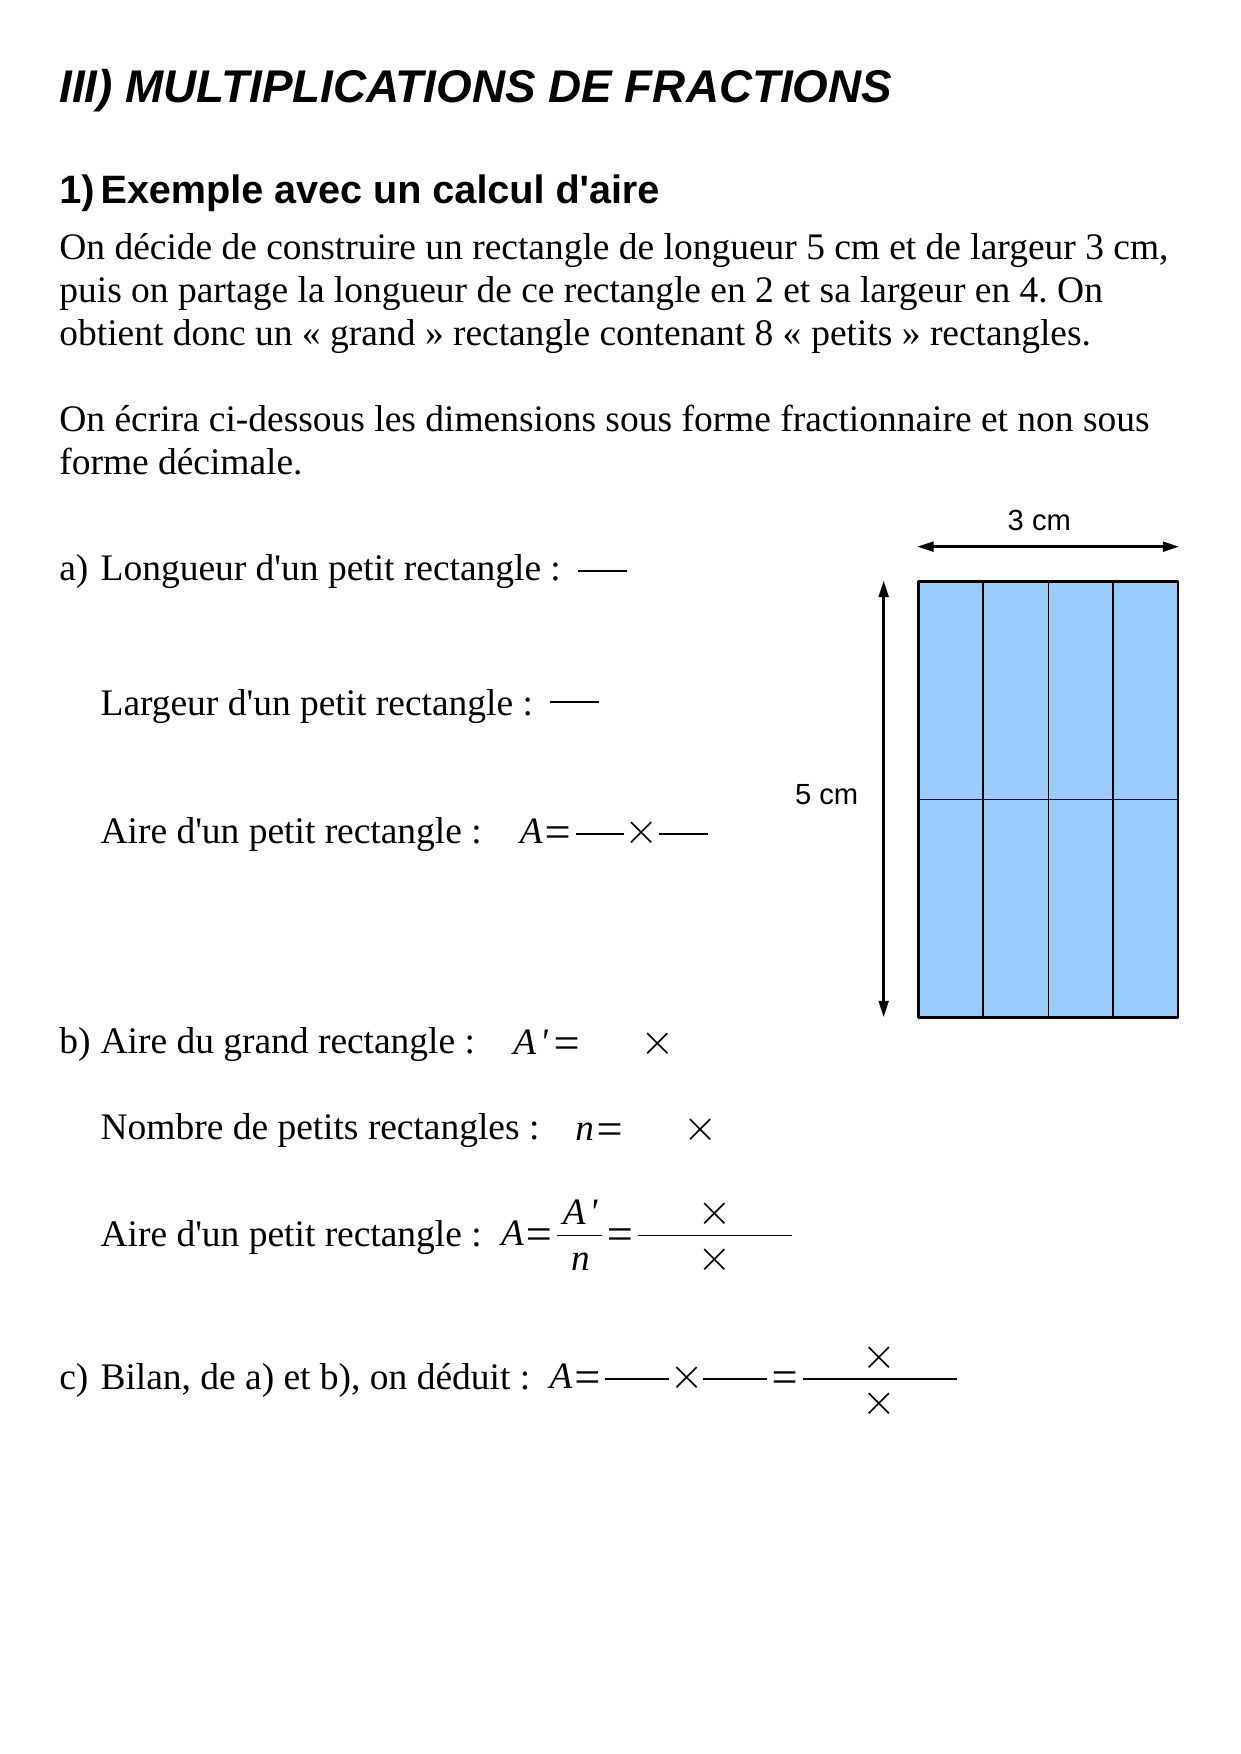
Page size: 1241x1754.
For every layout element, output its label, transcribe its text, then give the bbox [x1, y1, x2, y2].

text On écrira ci-dessous les dimensions sous forme fractionnaire et non sous forme décimale. [59, 397, 1181, 483]
list Exemple avec un calcul d'aire [59, 167, 1181, 212]
list Bilan, de a) et b), on déduit : [59, 1334, 1181, 1423]
list Longueur d'un petit rectangle : Largeur d'un petit rectangle : Aire d'un petit rectangle : [59, 526, 1181, 877]
text On décide de construire un rectangle de longueur 5 cm et de largeur 3 cm, puis on partage la longueur de ce rectangle en 2 et sa largeur en 4. On obtient donc un « grand » rectangle contenant 8 « petits » rectangles. [59, 224, 1181, 353]
list Aire du grand rectangle : Nombre de petits rectangles : Aire d'un petit rectangle : [59, 1018, 1181, 1279]
list Multiplications de fractions [59, 59, 1181, 112]
